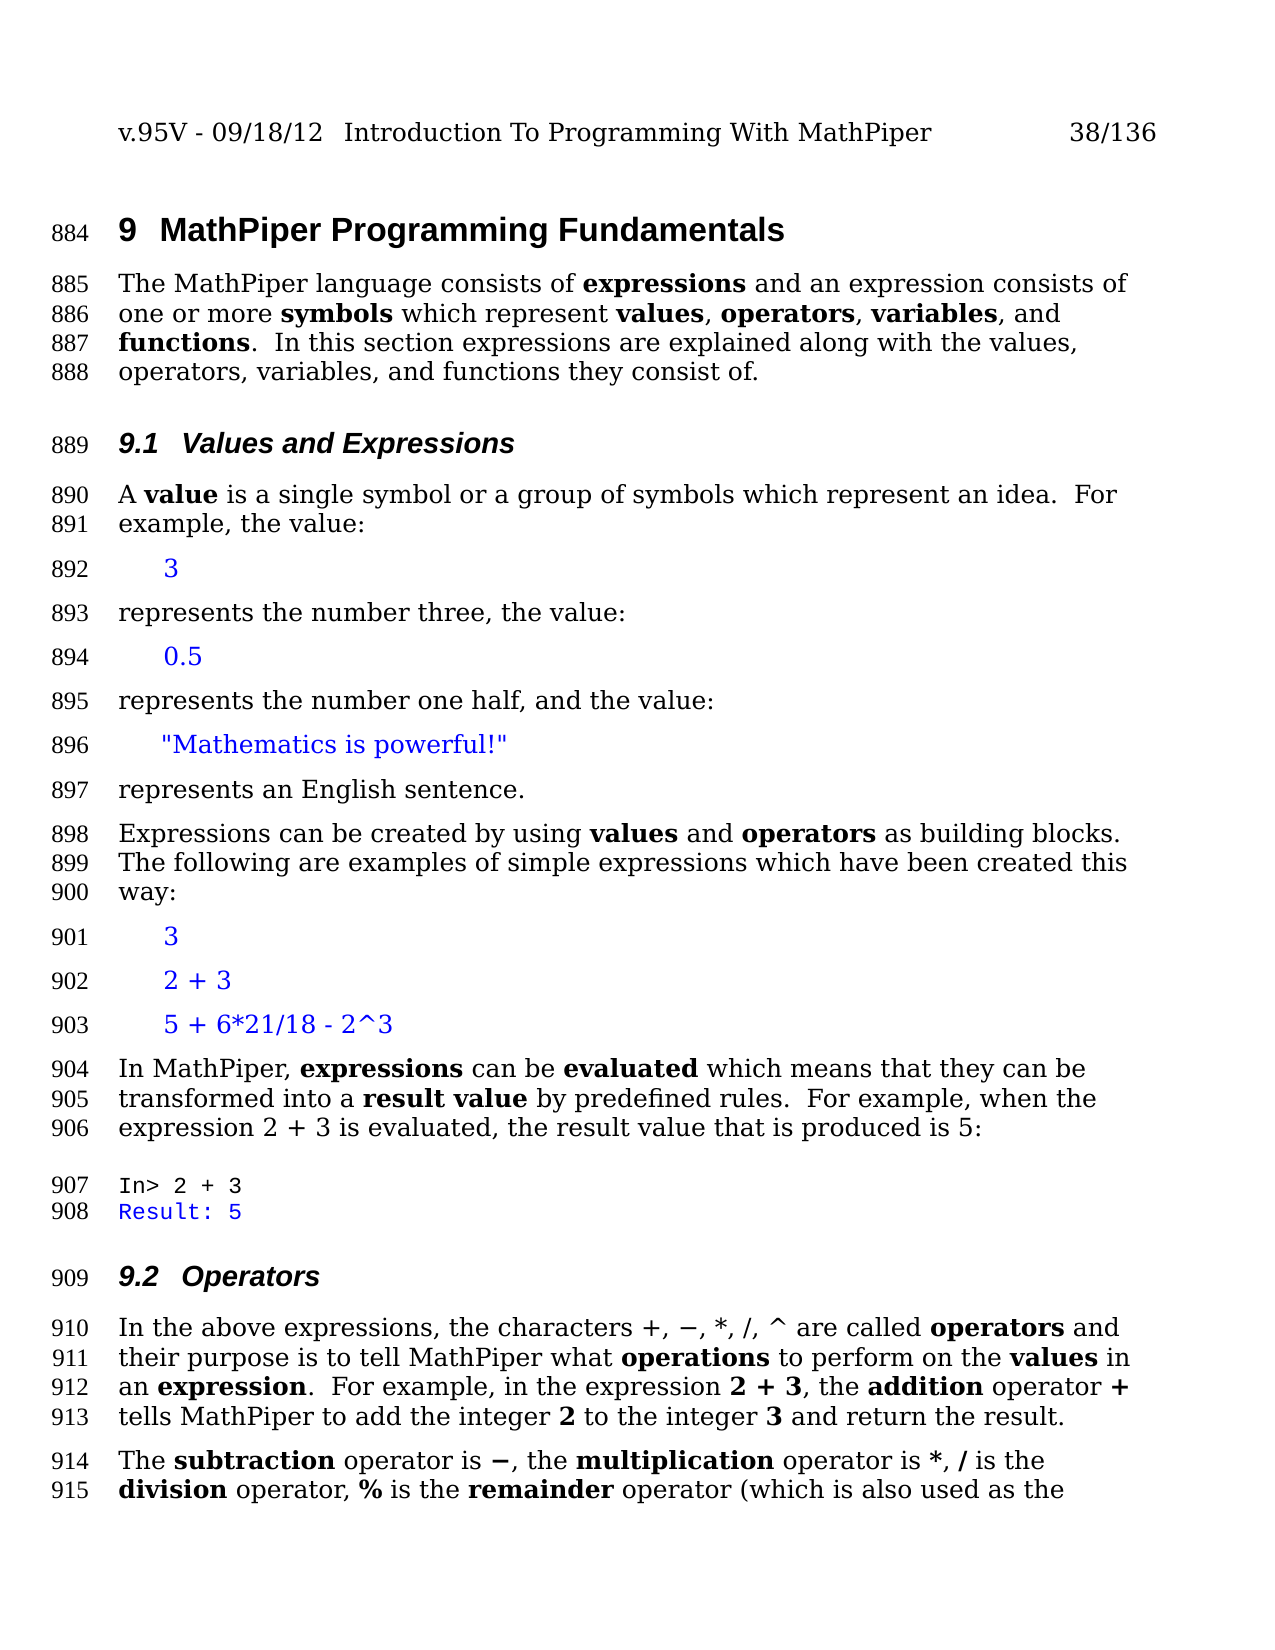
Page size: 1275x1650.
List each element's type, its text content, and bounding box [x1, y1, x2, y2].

text In> 2 + 3 [118, 1174, 1157, 1200]
text 5 + 6*21/18 - 2^3 [163, 1010, 1157, 1039]
text 3 [163, 922, 1157, 951]
text In the above expressions, the characters +, −, *, /, ^ are called operators and their purpose is to tell MathPiper what operations to perform on the values in an expression. For example, in the expression 2 + 3, the addition operator + tells MathPiper to add the integer 2 to the integer 3 and return the result. [118, 1313, 1157, 1431]
text In MathPiper, expressions can be evaluated which means that they can be transformed into a result value by predefined rules. For example, when the expression 2 + 3 is evaluated, the result value that is produced is 5: [118, 1054, 1157, 1142]
text The MathPiper language consists of expressions and an expression consists of one or more symbols which represent values, operators, variables, and functions. In this section expressions are explained along with the values, operators, variables, and functions they consist of. [118, 269, 1157, 387]
text represents the number one half, and the value: [118, 686, 1157, 716]
text represents an English sentence. [118, 775, 1157, 804]
text A value is a single symbol or a group of symbols which represent an idea. For example, the value: [118, 480, 1157, 539]
text The subtraction operator is −, the multiplication operator is *, / is the division operator, % is the remainder operator (which is also used as the [118, 1446, 1157, 1505]
subtitle Operators [118, 1259, 1157, 1292]
text "Mathematics is powerful!" [161, 731, 1157, 760]
text Expressions can be created by using values and operators as building blocks. The following are examples of simple expressions which have been created this way: [118, 819, 1157, 907]
text 0.5 [163, 642, 1157, 671]
subtitle Values and Expressions [118, 426, 1157, 459]
text Result: 5 [118, 1200, 1157, 1226]
text 3 [163, 554, 1157, 583]
subtitle MathPiper Programming Fundamentals [118, 210, 1157, 248]
text represents the number three, the value: [118, 598, 1157, 627]
text 2 + 3 [163, 966, 1157, 995]
